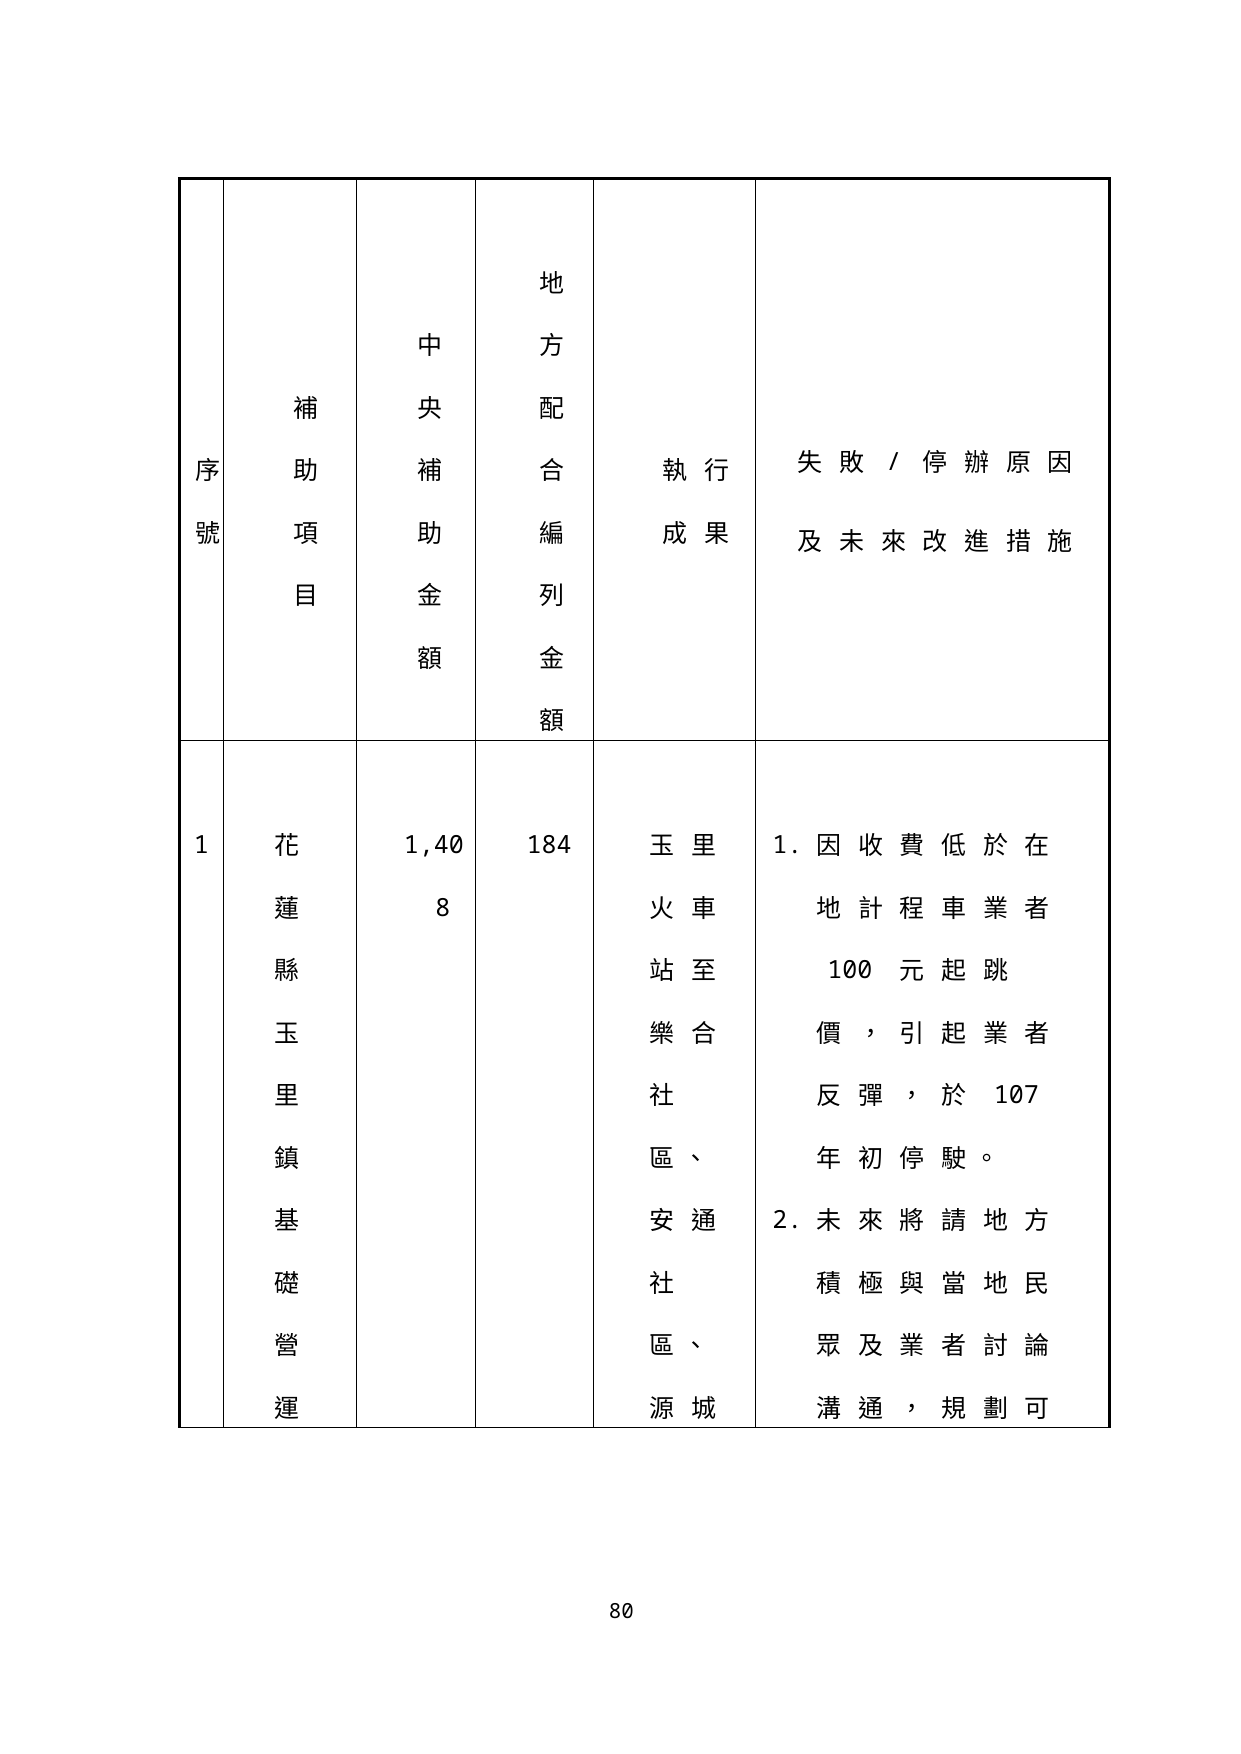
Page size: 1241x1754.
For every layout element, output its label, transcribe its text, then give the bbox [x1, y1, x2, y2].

table_header 中央補助 金額 [357, 180, 475, 740]
table_cell 花蓮縣玉里鎮基礎營運 [224, 741, 356, 1427]
table_cell 184 [476, 741, 593, 1427]
table_cell 玉里火車站至樂合社區、安通社區、源城 [594, 741, 755, 1427]
table_header 補助項目 [224, 180, 356, 740]
table_cell 1,408 [357, 741, 475, 1427]
table_header 執行成果 [594, 180, 755, 740]
table_header 地方配合 編列金額 [476, 180, 593, 740]
table_header 序號 [181, 180, 223, 740]
table_cell 1 [181, 741, 223, 1427]
table_cell 1.因收費低於在地計程車業者100元起跳價，引起業者反彈，於107年初停駛。 2.未來將請地方積極與當地民眾及業者討論溝通，規劃可 [756, 741, 1108, 1427]
table_header 失敗/停辦原因 及未來改進措施 [756, 180, 1108, 740]
